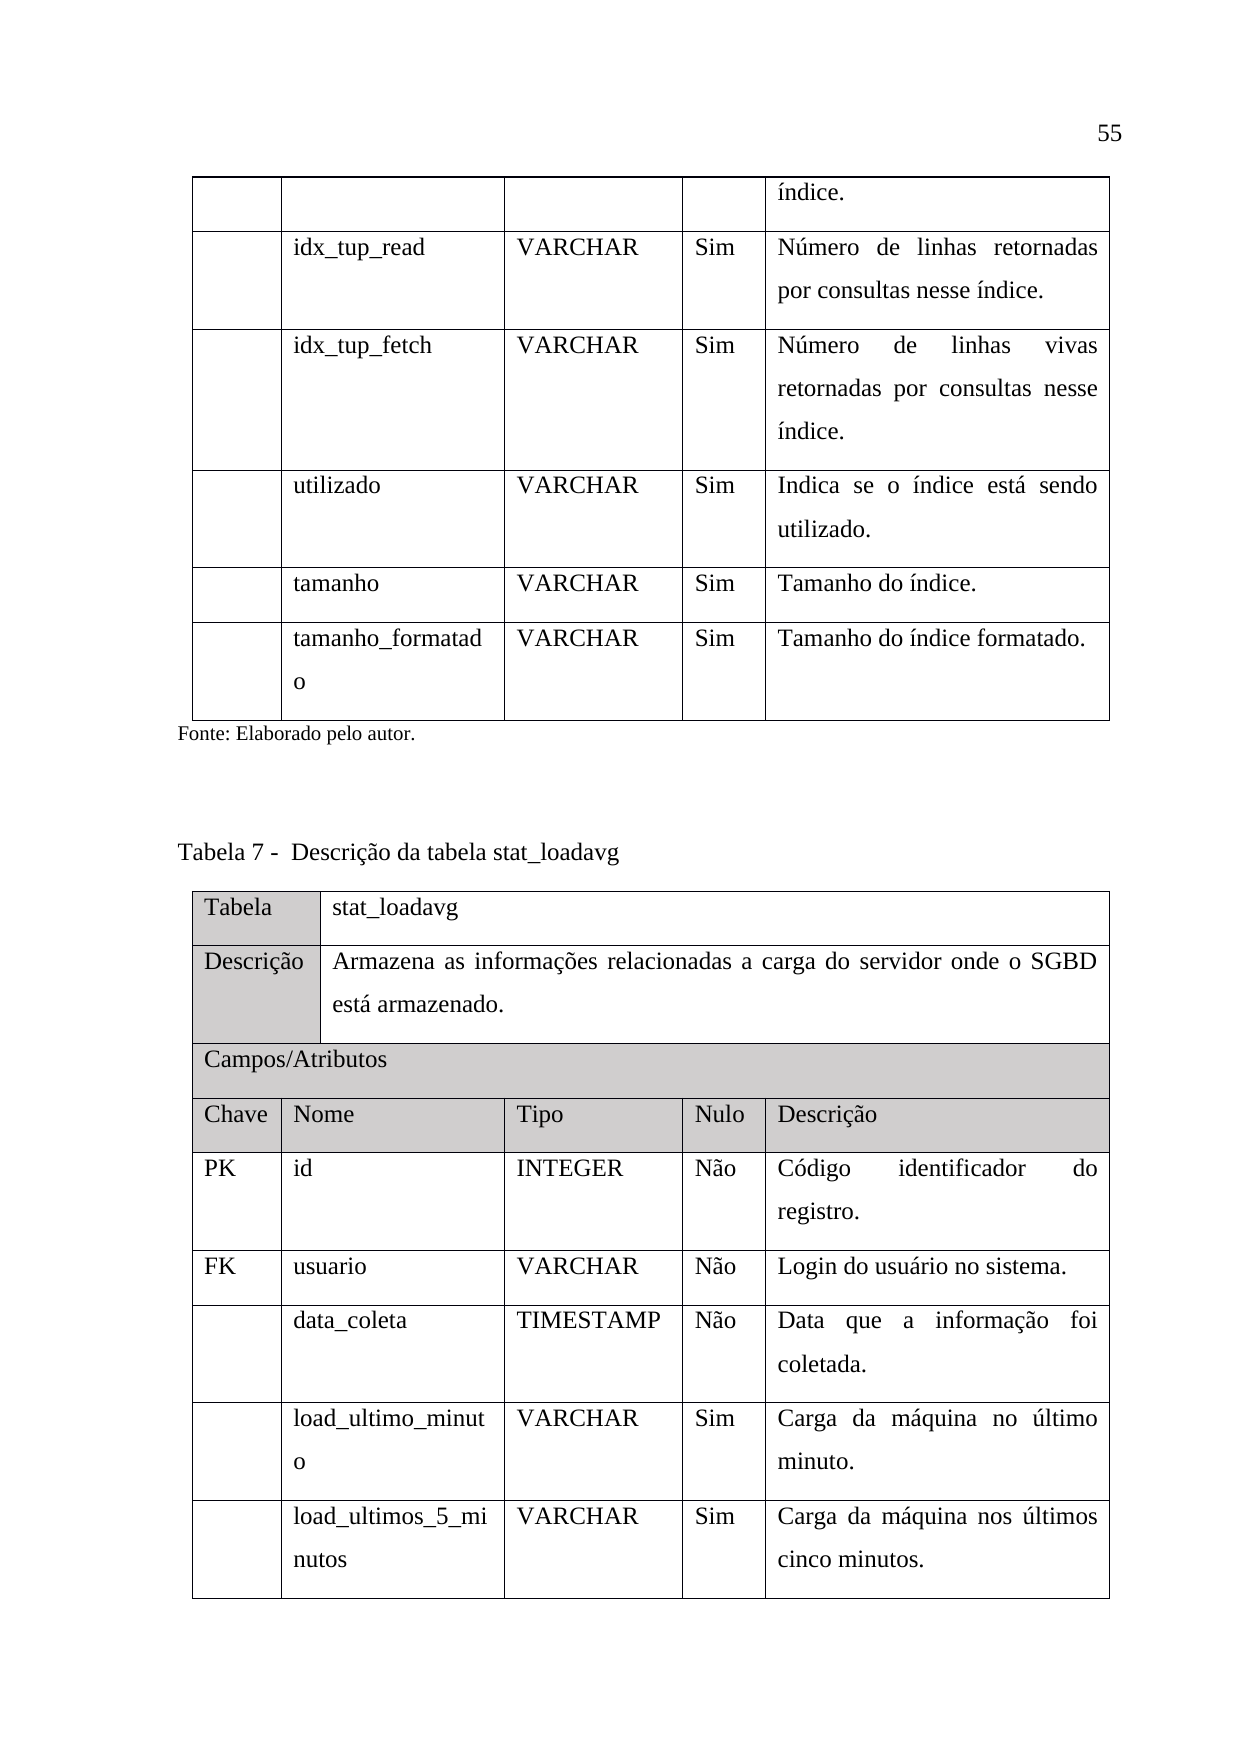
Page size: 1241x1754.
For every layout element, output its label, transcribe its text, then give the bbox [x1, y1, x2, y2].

table_cell [193, 1501, 281, 1598]
table_cell Não [683, 1306, 765, 1402]
table_cell [282, 178, 504, 231]
table_cell VARCHAR [505, 1403, 682, 1500]
table_cell [683, 178, 765, 231]
table_cell INTEGER [505, 1153, 682, 1250]
table_cell [193, 568, 281, 622]
table_cell tamanho_formatado [282, 623, 504, 719]
table_cell load_ultimo_minuto [282, 1403, 504, 1500]
table_cell Data que a informação foi coletada. [766, 1306, 1109, 1402]
table_cell índice. [766, 178, 1109, 231]
table_cell [193, 232, 281, 329]
table_cell Tamanho do índice. [766, 568, 1109, 622]
table_cell load_ultimos_5_minutos [282, 1501, 504, 1598]
table_cell Nome [282, 1099, 504, 1152]
table_cell Sim [683, 232, 765, 329]
table_cell Não [683, 1251, 765, 1304]
table_cell TIMESTAMP [505, 1306, 682, 1402]
table_cell VARCHAR [505, 471, 682, 567]
table_cell [193, 330, 281, 469]
table_cell idx_tup_fetch [282, 330, 504, 469]
table_cell tamanho [282, 568, 504, 622]
text Tabela 7 - Descrição da tabela stat_loadavg [177, 837, 1122, 866]
table_header Tabela [193, 892, 320, 945]
table_cell idx_tup_read [282, 232, 504, 329]
table_cell Login do usuário no sistema. [766, 1251, 1109, 1304]
table_cell data_coleta [282, 1306, 504, 1402]
table_cell Sim [683, 330, 765, 469]
table_cell VARCHAR [505, 232, 682, 329]
table_cell Indica se o índice está sendo utilizado. [766, 471, 1109, 567]
table_cell Sim [683, 471, 765, 567]
table_cell Número de linhas vivas retornadas por consultas nesse índice. [766, 330, 1109, 469]
list Fonte: Elaborado pelo autor. [177, 721, 1122, 744]
table_cell Descrição [193, 946, 320, 1043]
table_cell Tamanho do índice formatado. [766, 623, 1109, 719]
table_cell Chave [193, 1099, 281, 1152]
table_cell Não [683, 1153, 765, 1250]
table_cell Carga da máquina no último minuto. [766, 1403, 1109, 1500]
table_cell PK [193, 1153, 281, 1250]
table_cell [193, 1403, 281, 1500]
table_cell [193, 623, 281, 719]
table_cell VARCHAR [505, 330, 682, 469]
table_cell [505, 178, 682, 231]
table_cell Campos/Atributos [193, 1044, 1109, 1098]
table_cell VARCHAR [505, 623, 682, 719]
table_cell utilizado [282, 471, 504, 567]
table_cell [193, 1306, 281, 1402]
table_cell Tipo [505, 1099, 682, 1152]
table_cell Descrição [766, 1099, 1109, 1152]
table_cell Carga da máquina nos últimos cinco minutos. [766, 1501, 1109, 1598]
table_cell VARCHAR [505, 568, 682, 622]
table_cell [193, 471, 281, 567]
table_cell FK [193, 1251, 281, 1304]
table_cell [193, 178, 281, 231]
table_cell Sim [683, 1403, 765, 1500]
table_cell Sim [683, 1501, 765, 1598]
table_cell Sim [683, 623, 765, 719]
table_cell Armazena as informações relacionadas a carga do servidor onde o SGBD está armazenado. [321, 946, 1109, 1043]
table_cell VARCHAR [505, 1251, 682, 1304]
table_cell Número de linhas retornadas por consultas nesse índice. [766, 232, 1109, 329]
table_cell Código identificador do registro. [766, 1153, 1109, 1250]
table_cell Nulo [683, 1099, 765, 1152]
table_cell id [282, 1153, 504, 1250]
table_header stat_loadavg [321, 892, 1109, 945]
table_cell usuario [282, 1251, 504, 1304]
table_cell Sim [683, 568, 765, 622]
table_cell VARCHAR [505, 1501, 682, 1598]
